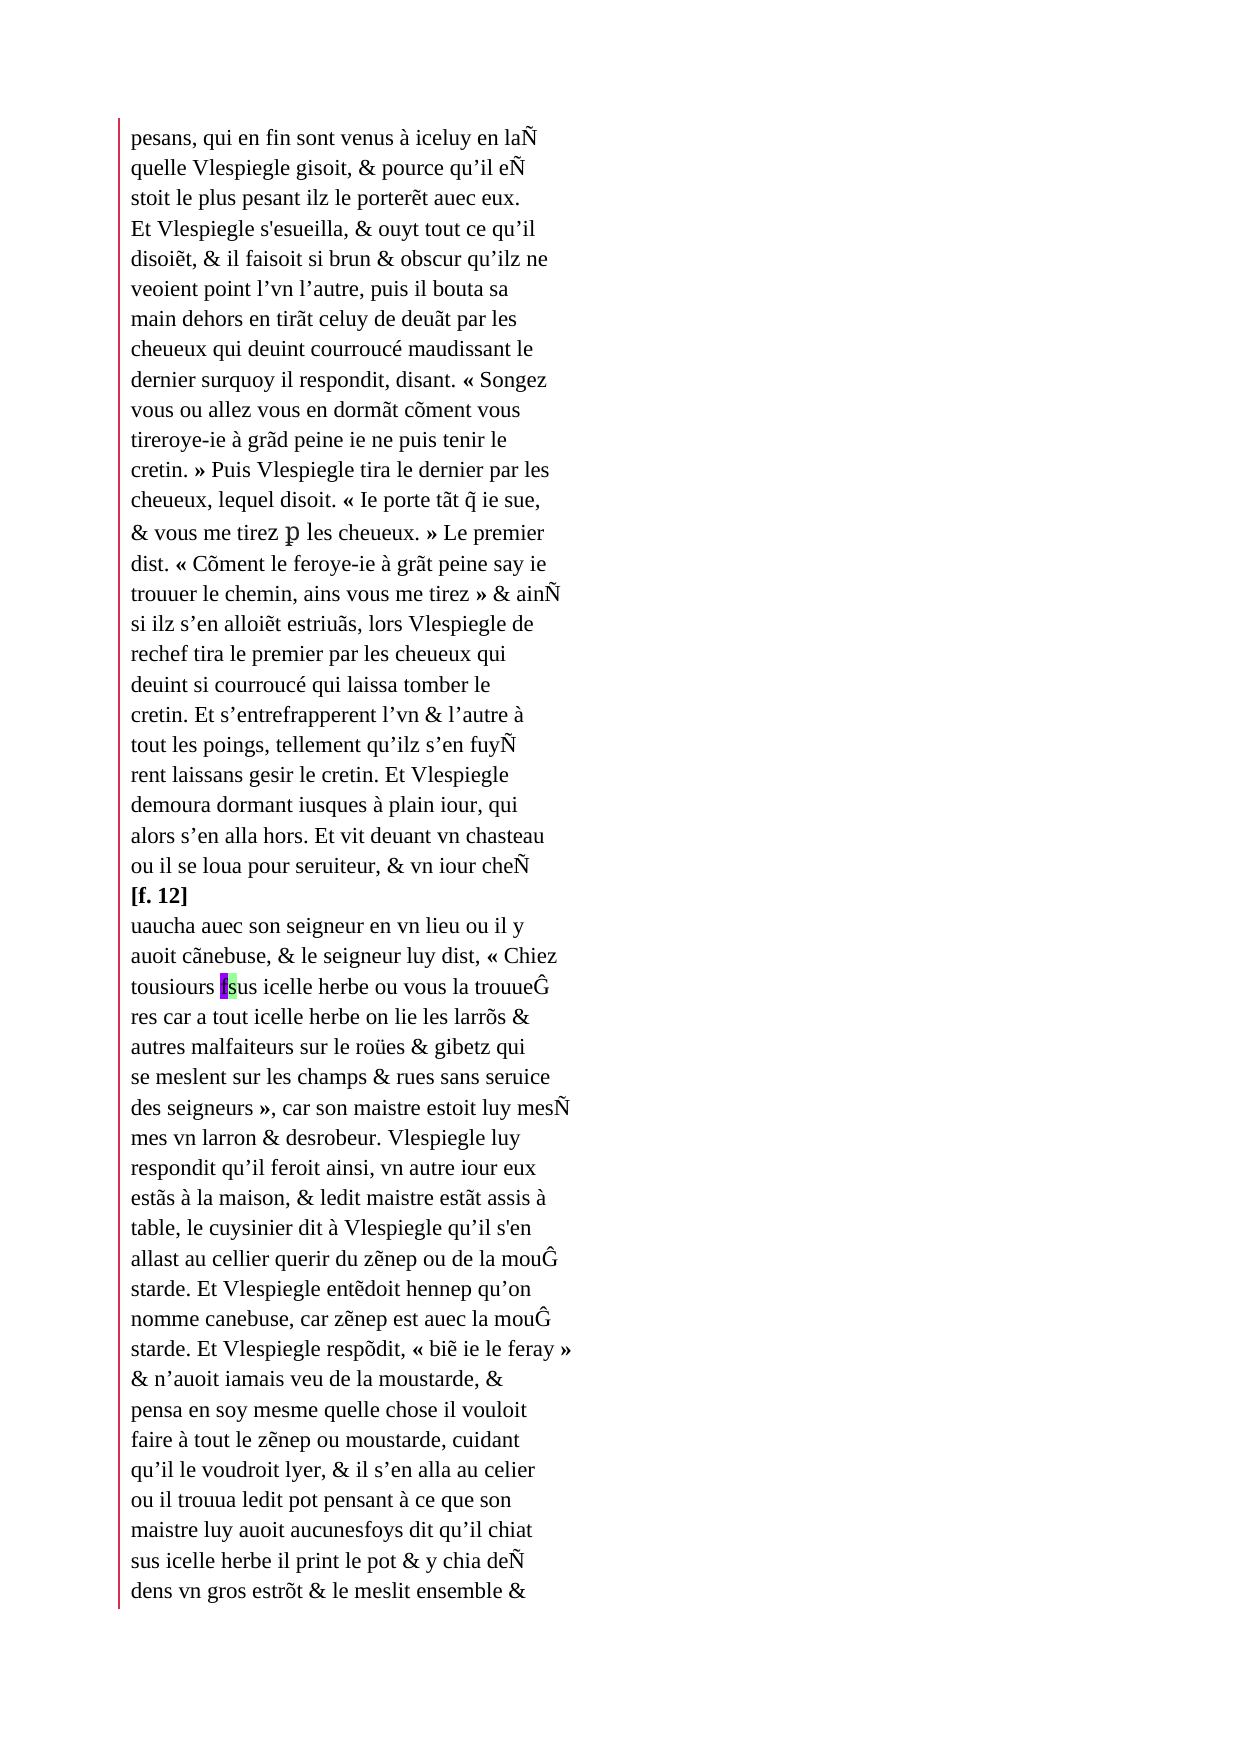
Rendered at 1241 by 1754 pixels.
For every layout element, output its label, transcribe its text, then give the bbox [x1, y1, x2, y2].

text pesans, qui en fin sont venus à iceluy en laÑ quelle Vlespiegle gisoit, & pource qu’il eÑ stoit le plus pesant ilz le porterẽt auec eux. Et Vlespiegle s'esueilla, & ouyt tout ce qu’il disoiẽt, & il faisoit si brun & obscur qu’ilz ne veoient point l’vn l’autre, puis il bouta sa main dehors en tirãt celuy de deuãt par les cheueux qui deuint courroucé maudissant le dernier surquoy il respondit, disant. « Songez vous ou allez vous en dormãt cõment vous tireroye-ie à grãd peine ie ne puis tenir le cretin. » Puis Vlespiegle tira le dernier par les cheueux, lequel disoit. « Ie porte tãt q̃ ie sue, & vous me tirez ꝑ les cheueux. » Le premier dist. « Cõment le feroye-ie à grãt peine say ie trouuer le chemin, ains vous me tirez » & ainÑ si ilz s’en alloiẽt estriuãs, lors Vlespiegle de rechef tira le premier par les cheueux qui deuint si courroucé qui laissa tomber le cretin. Et s’entrefrapperent l’vn & l’autre à tout les poings, tellement qu’ilz s’en fuyÑ rent laissans gesir le cretin. Et Vlespiegle demoura dormant iusques à plain iour, qui alors s’en alla hors. Et vit deuant vn chasteau ou il se loua pour seruiteur, & vn iour cheÑ [f. 12] uaucha auec son seigneur en vn lieu ou il y auoit cãnebuse, & le seigneur luy dist, « Chiez tousiours fsus icelle herbe ou vous la trouueĜ res car a tout icelle herbe on lie les larrõs & autres malfaiteurs sur le roües & gibetz qui se meslent sur les champs & rues sans seruice des seigneurs », car son maistre estoit luy mesÑ mes vn larron & desrobeur. Vlespiegle luy respondit qu’il feroit ainsi, vn autre iour eux estãs à la maison, & ledit maistre estãt assis à table, le cuysinier dit à Vlespiegle qu’il s'en allast au cellier querir du zẽnep ou de la mouĜ starde. Et Vlespiegle entẽdoit hennep qu’on nomme canebuse, car zẽnep est auec la mouĜ starde. Et Vlespiegle respõdit, « biẽ ie le feray » & n’auoit iamais veu de la moustarde, & pensa en soy mesme quelle chose il vouloit faire à tout le zẽnep ou moustarde, cuidant qu’il le voudroit lyer, & il s’en alla au celier ou il trouua ledit pot pensant à ce que son maistre luy auoit aucunesfoys dit qu’il chiat sus icelle herbe il print le pot & y chia deÑ dens vn gros estrõt & le meslit ensemble & [120, 118, 1122, 1609]
